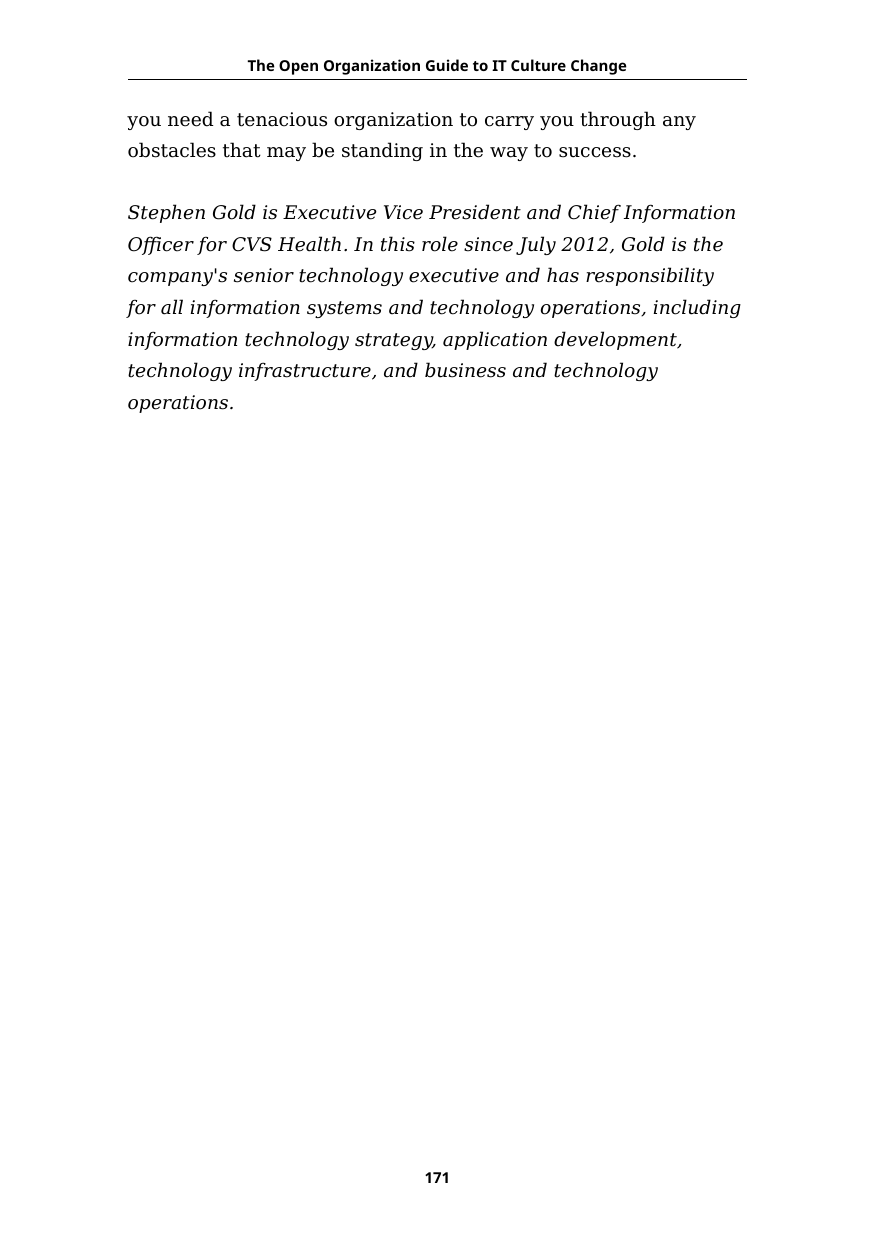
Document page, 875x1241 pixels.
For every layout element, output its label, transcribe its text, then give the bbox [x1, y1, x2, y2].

text Stephen Gold is Executive Vice President and Chief Information Officer for CVS Health. In this role since July 2012, Gold is the company's senior technology executive and has responsibility for all information systems and technology operations, including information technology strategy, application development, technology infrastructure, and business and technology operations. [127, 202, 747, 414]
text you need a tenacious organization to carry you through any obstacles that may be standing in the way to success. [127, 109, 747, 162]
